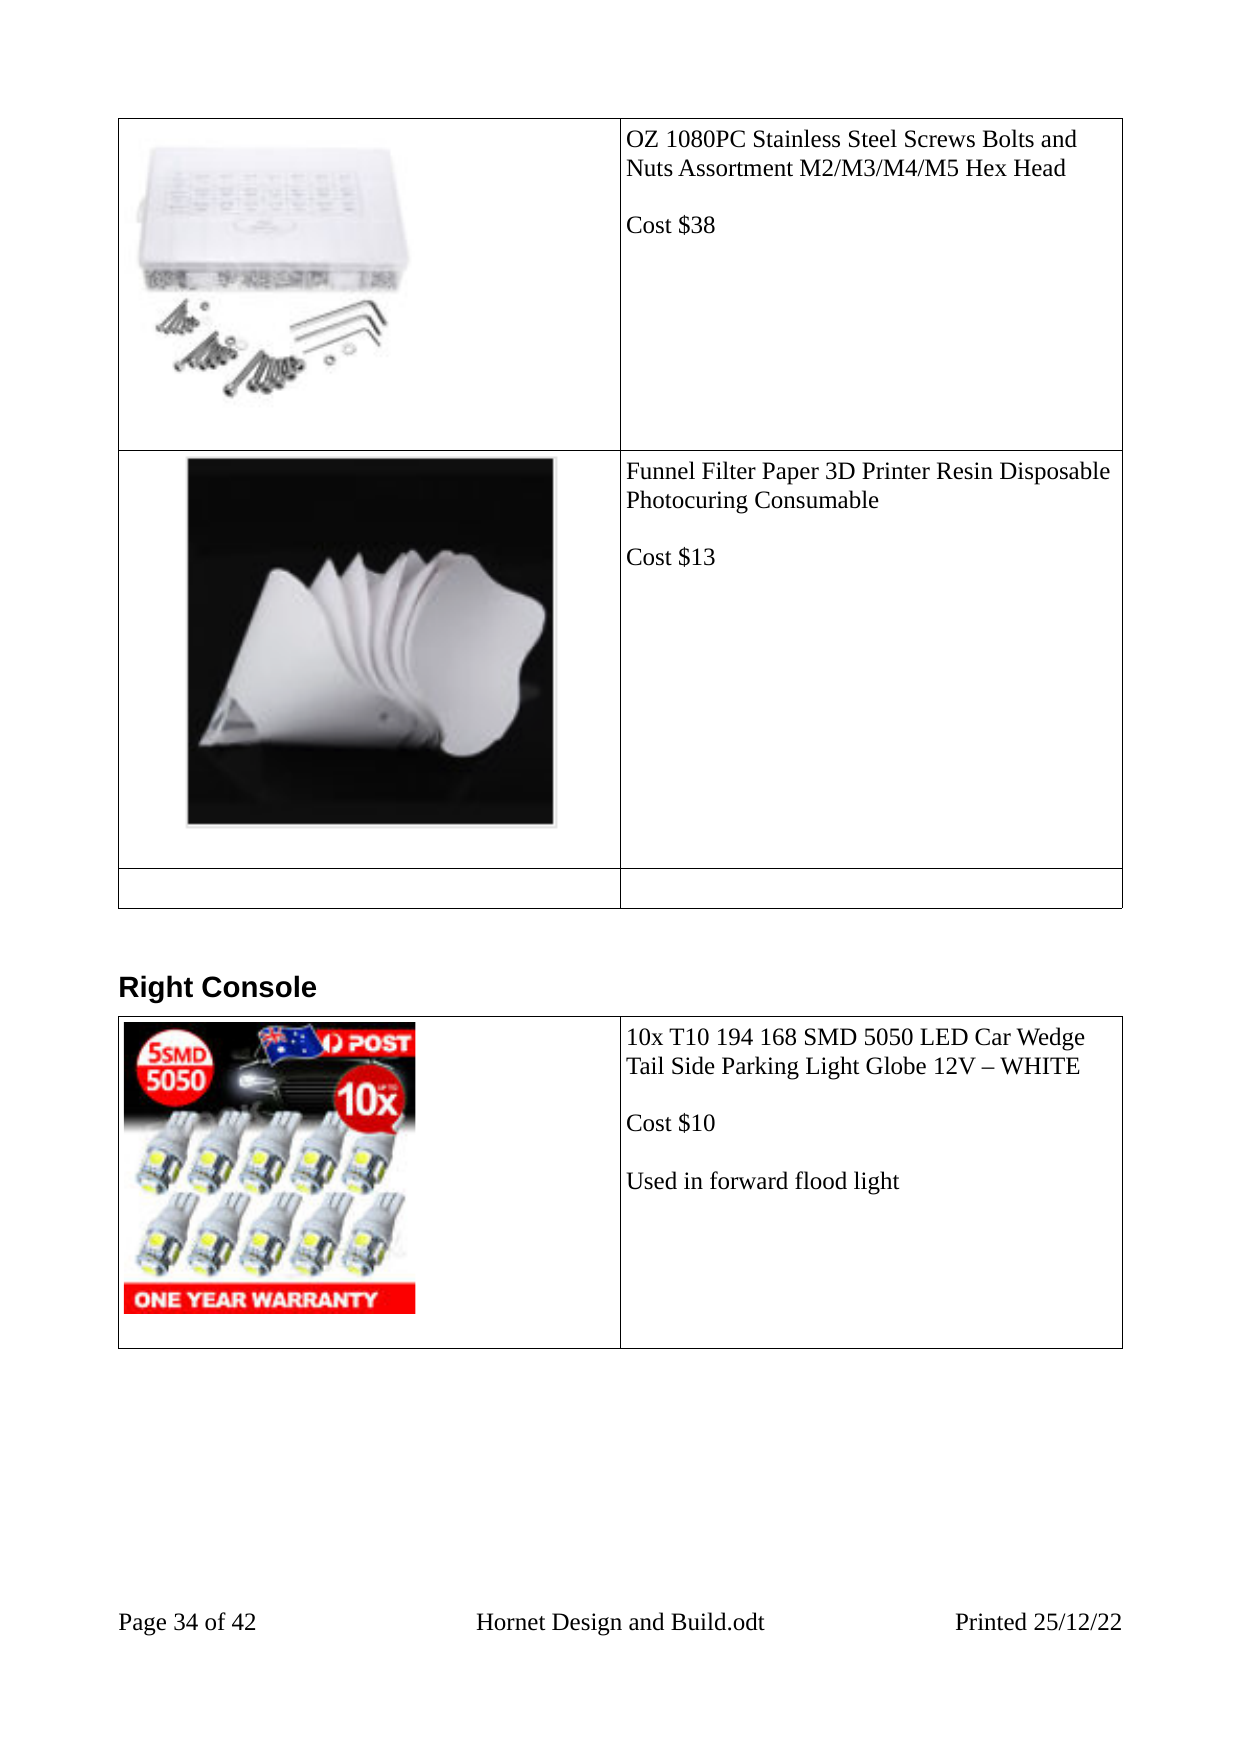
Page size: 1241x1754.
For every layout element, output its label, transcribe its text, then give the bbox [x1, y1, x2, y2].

table_header [119, 1017, 620, 1348]
picture [123, 123, 416, 416]
table_cell [119, 451, 620, 867]
picture [176, 456, 562, 833]
table_cell [119, 119, 620, 450]
table_header 10x T10 194 168 SMD 5050 LED Car Wedge Tail Side Parking Light Globe 12V – WHITE Cost $10 Used in forward flood light [621, 1017, 1122, 1348]
table_cell Funnel Filter Paper 3D Printer Resin Disposable Photocuring Consumable Cost $13 [621, 451, 1122, 867]
table_cell [119, 869, 620, 908]
subtitle Right Console [118, 970, 1122, 1004]
picture [123, 1022, 416, 1314]
table_cell [621, 869, 1122, 908]
table_cell OZ 1080PC Stainless Steel Screws Bolts and Nuts Assortment M2/M3/M4/M5 Hex Head Cost $38 [621, 119, 1122, 450]
